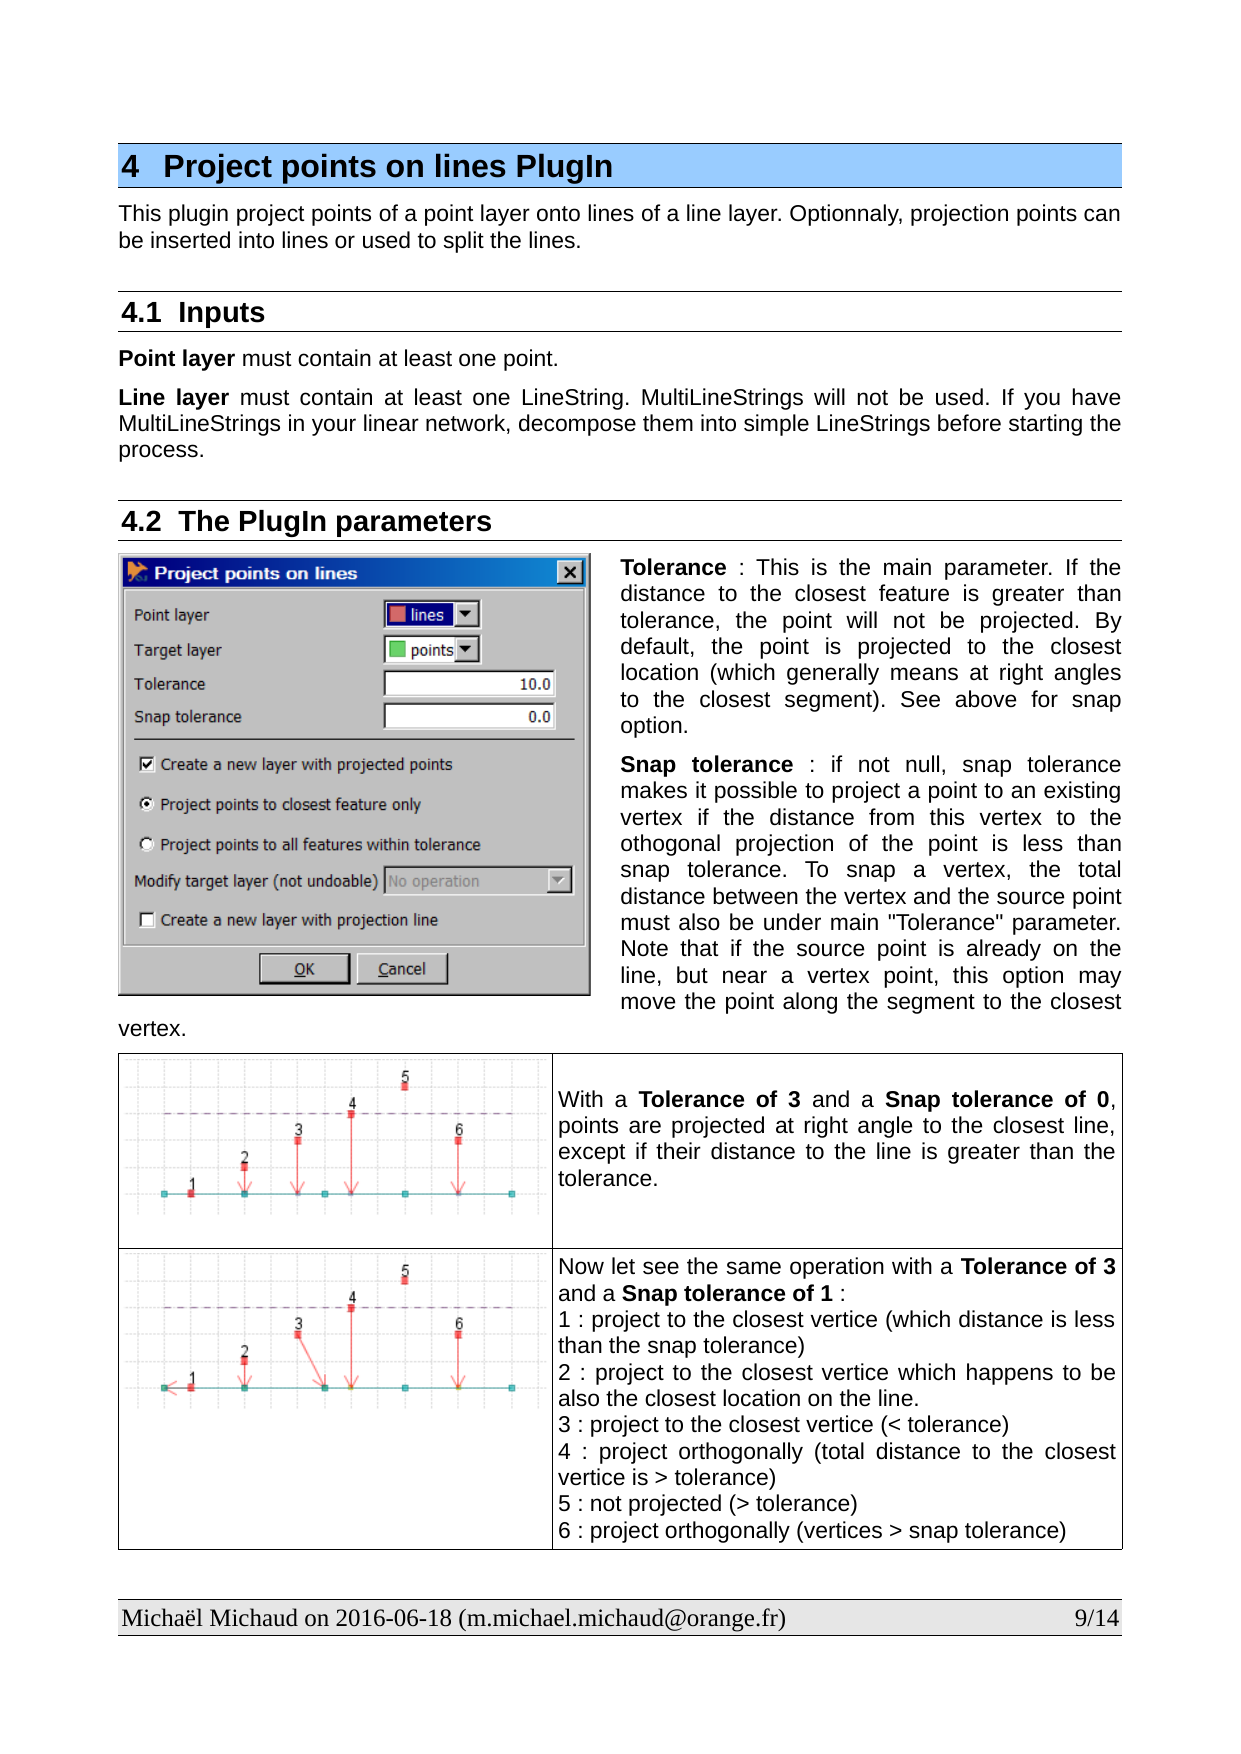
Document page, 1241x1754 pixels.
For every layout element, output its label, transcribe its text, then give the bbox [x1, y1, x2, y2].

table_header [119, 1054, 552, 1247]
subtitle Inputs [118, 292, 1122, 331]
subtitle The PlugIn parameters [118, 501, 1122, 540]
text Snap tolerance : if not null, snap tolerance makes it possible to project a point to an existing vertex if the distance from this vertex to the othogonal projection of the point is less than snap tolerance. To snap a vertex, the total distance between the vertex and the source point must also be under main "Tolerance" parameter. Note that if the source point is already on the line, but near a vertex point, this option may move the point along the segment to the closest vertex. [118, 751, 1122, 1041]
table_cell [119, 1249, 552, 1549]
picture [118, 553, 591, 996]
text Line layer must contain at least one LineString. MultiLineStrings will not be used. If you have MultiLineStrings in your linear network, decompose them into simple LineStrings before starting the process. [118, 383, 1122, 462]
subtitle Project points on lines PlugIn [118, 144, 1122, 187]
text Point layer must contain at least one point. [118, 344, 1122, 371]
table_header With a Tolerance of 3 and a Snap tolerance of 0, points are projected at right angle to the closest line, except if their distance to the line is greater than the tolerance. [553, 1054, 1122, 1247]
table_cell Now let see the same operation with a Tolerance of 3 and a Snap tolerance of 1 : 1 : project to the closest vertice (which distance is less than the snap tolerance) 2 : project to the closest vertice which happens to be also the closest location on the line. 3 : project to the closest vertice (< tolerance) 4 : project orthogonally (total distance to the closest vertice is > tolerance) 5 : not projected (> tolerance) 6 : project orthogonally (vertices > snap tolerance) [553, 1249, 1122, 1549]
text Tolerance : This is the main parameter. If the distance to the closest feature is greater than tolerance, the point will not be projected. By default, the point is projected to the closest location (which generally means at right angles to the closest segment). See above for snap option. [591, 554, 1122, 738]
text This plugin project points of a point layer onto lines of a line layer. Optionnaly, projection points can be inserted into lines or used to split the lines. [118, 200, 1122, 253]
